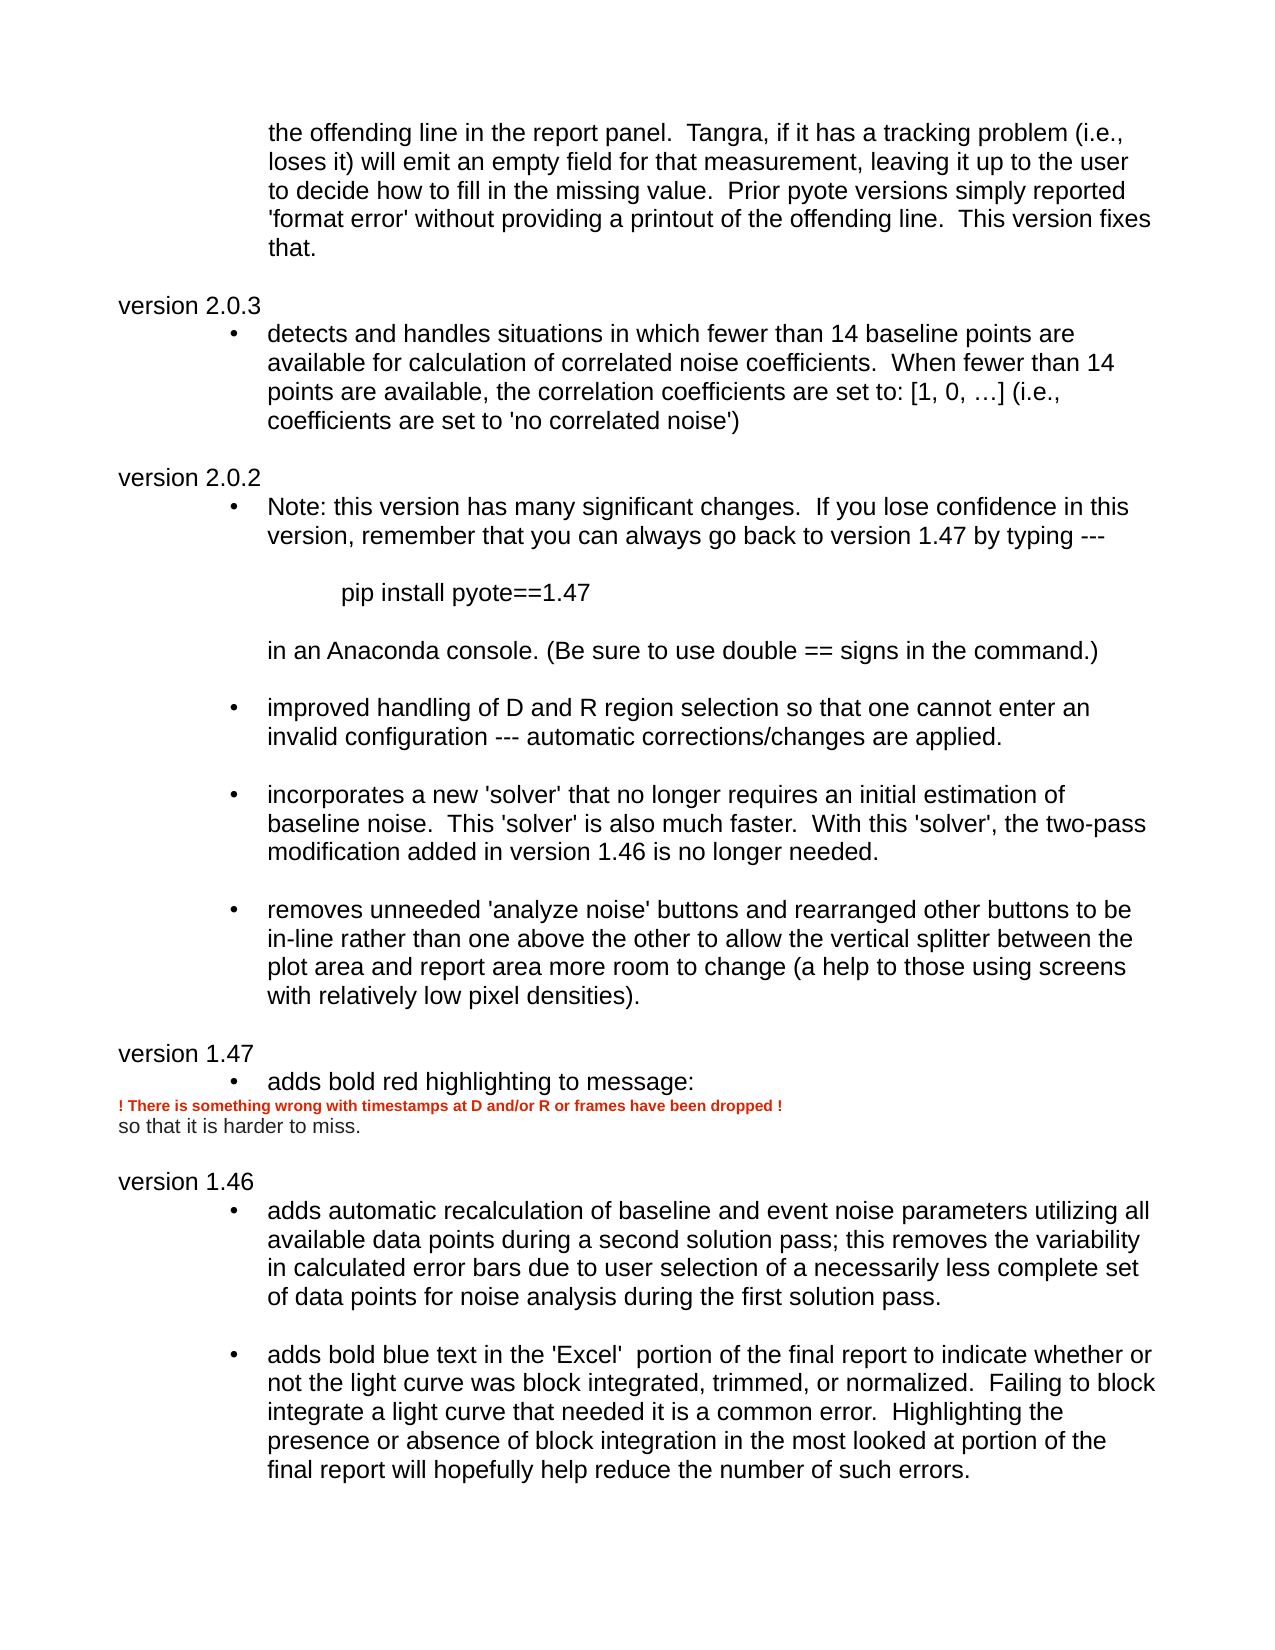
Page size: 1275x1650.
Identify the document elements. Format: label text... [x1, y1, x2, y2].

list the offending line in the report panel. Tangra, if it has a tracking problem (i.e., loses it) will emit an empty field for that measurement, leaving it up to the user to decide how to fill in the missing value. Prior pyote versions simply reported 'format error' without providing a printout of the offending line. This version fixes that. [231, 118, 1157, 262]
list adds automatic recalculation of baseline and event noise parameters utilizing all available data points during a second solution pass; this removes the variability in calculated error bars due to user selection of a necessarily less complete set of data points for noise analysis during the first solution pass. [229, 1196, 1157, 1339]
text version 2.0.2 [118, 463, 1157, 492]
list detects and handles situations in which fewer than 14 baseline points are available for calculation of correlated noise coefficients. When fewer than 14 points are available, the correlation coefficients are set to: [1, 0, …] (i.e., coefficients are set to 'no correlated noise') [229, 319, 1157, 434]
text version 1.47 [118, 1039, 1157, 1067]
list removes unneeded 'analyze noise' buttons and rearranged other buttons to be in-line rather than one above the other to allow the vertical splitter between the plot area and report area more room to change (a help to those using screens with relatively low pixel densities). [229, 895, 1157, 1010]
list Note: this version has many significant changes. If you lose confidence in this version, remember that you can always go back to version 1.47 by typing --- pip install pyote==1.47 in an Anaconda console. (Be sure to use double == signs in the command.) [229, 492, 1157, 693]
text ! There is something wrong with timestamps at D and/or R or frames have been dropped ! so that it is harder to miss. [118, 1096, 1157, 1167]
text version 1.46 [118, 1167, 1157, 1196]
list adds bold red highlighting to message: [229, 1067, 1157, 1096]
list adds bold blue text in the 'Excel' portion of the final report to indicate whether or not the light curve was block integrated, trimmed, or normalized. Failing to block integrate a light curve that needed it is a common error. Highlighting the presence or absence of block integration in the most looked at portion of the final report will hopefully help reduce the number of such errors. [229, 1339, 1157, 1483]
text version 2.0.3 [118, 291, 1157, 319]
list improved handling of D and R region selection so that one cannot enter an invalid configuration --- automatic corrections/changes are applied. [229, 693, 1157, 780]
list incorporates a new 'solver' that no longer requires an initial estimation of baseline noise. This 'solver' is also much faster. With this 'solver', the two-pass modification added in version 1.46 is no longer needed. [229, 780, 1157, 895]
